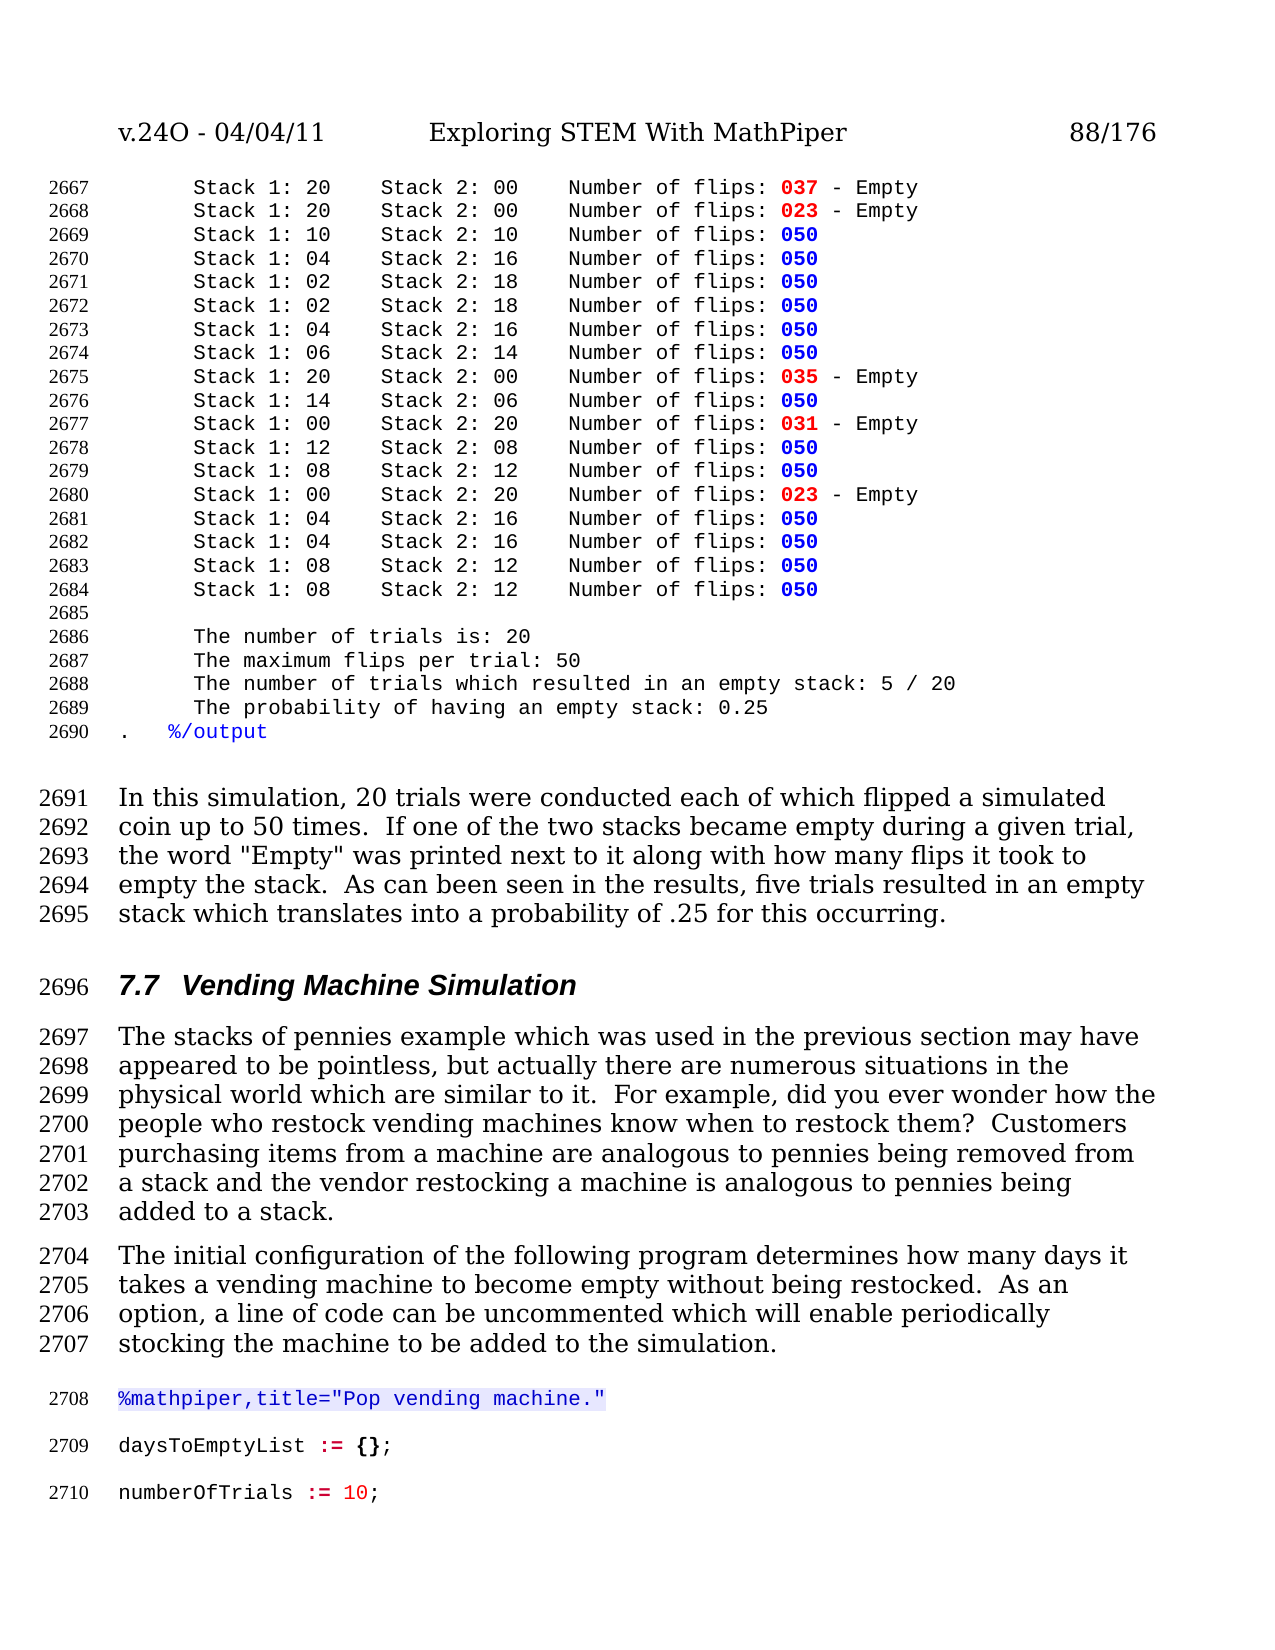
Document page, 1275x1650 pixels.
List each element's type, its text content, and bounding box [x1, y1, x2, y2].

text Stack 1: 04 Stack 2: 16 Number of flips: 050 [118, 531, 1157, 555]
text Stack 1: 20 Stack 2: 00 Number of flips: 035 - Empty [118, 366, 1157, 389]
text numberOfTrials := 10; [118, 1482, 1157, 1506]
text Stack 1: 04 Stack 2: 16 Number of flips: 050 [118, 248, 1157, 271]
text Stack 1: 04 Stack 2: 16 Number of flips: 050 [118, 319, 1157, 342]
text The stacks of pennies example which was used in the previous section may have appeared to be pointless, but actually there are numerous situations in the physical world which are similar to it. For example, did you ever wonder how the people who restock vending machines know when to restock them? Customers purchasing items from a machine are analogous to pennies being removed from a stack and the vendor restocking a machine is analogous to pennies being added to a stack. [118, 1022, 1157, 1226]
text Stack 1: 20 Stack 2: 00 Number of flips: 023 - Empty [118, 200, 1157, 224]
text . %/output [118, 721, 1157, 744]
subtitle Vending Machine Simulation [118, 968, 1157, 1001]
text The initial configuration of the following program determines how many days it takes a vending machine to become empty without being restocked. As an option, a line of code can be uncommented which will enable periodically stocking the machine to be added to the simulation. [118, 1241, 1157, 1358]
text Stack 1: 10 Stack 2: 10 Number of flips: 050 [118, 224, 1157, 248]
text Stack 1: 00 Stack 2: 20 Number of flips: 031 - Empty [118, 413, 1157, 437]
text The maximum flips per trial: 50 [118, 650, 1157, 673]
text Stack 1: 06 Stack 2: 14 Number of flips: 050 [118, 342, 1157, 366]
text The probability of having an empty stack: 0.25 [118, 697, 1157, 721]
text Stack 1: 04 Stack 2: 16 Number of flips: 050 [118, 508, 1157, 531]
text In this simulation, 20 trials were conducted each of which flipped a simulated coin up to 50 times. If one of the two stacks became empty during a given trial, the word "Empty" was printed next to it along with how many flips it took to empty the stack. As can been seen in the results, five trials resulted in an empty stack which translates into a probability of .25 for this occurring. [118, 783, 1157, 928]
text Stack 1: 08 Stack 2: 12 Number of flips: 050 [118, 461, 1157, 484]
text Stack 1: 00 Stack 2: 20 Number of flips: 023 - Empty [118, 484, 1157, 508]
text Stack 1: 12 Stack 2: 08 Number of flips: 050 [118, 437, 1157, 461]
text Stack 1: 02 Stack 2: 18 Number of flips: 050 [118, 271, 1157, 295]
text Stack 1: 20 Stack 2: 00 Number of flips: 037 - Empty [118, 177, 1157, 200]
text The number of trials is: 20 [118, 626, 1157, 650]
text Stack 1: 08 Stack 2: 12 Number of flips: 050 [118, 555, 1157, 579]
text The number of trials which resulted in an empty stack: 5 / 20 [118, 673, 1157, 697]
text %mathpiper,title="Pop vending machine." [118, 1388, 1157, 1411]
text Stack 1: 08 Stack 2: 12 Number of flips: 050 [118, 579, 1157, 602]
text Stack 1: 14 Stack 2: 06 Number of flips: 050 [118, 389, 1157, 413]
text daysToEmptyList := {}; [118, 1435, 1157, 1458]
text Stack 1: 02 Stack 2: 18 Number of flips: 050 [118, 295, 1157, 319]
